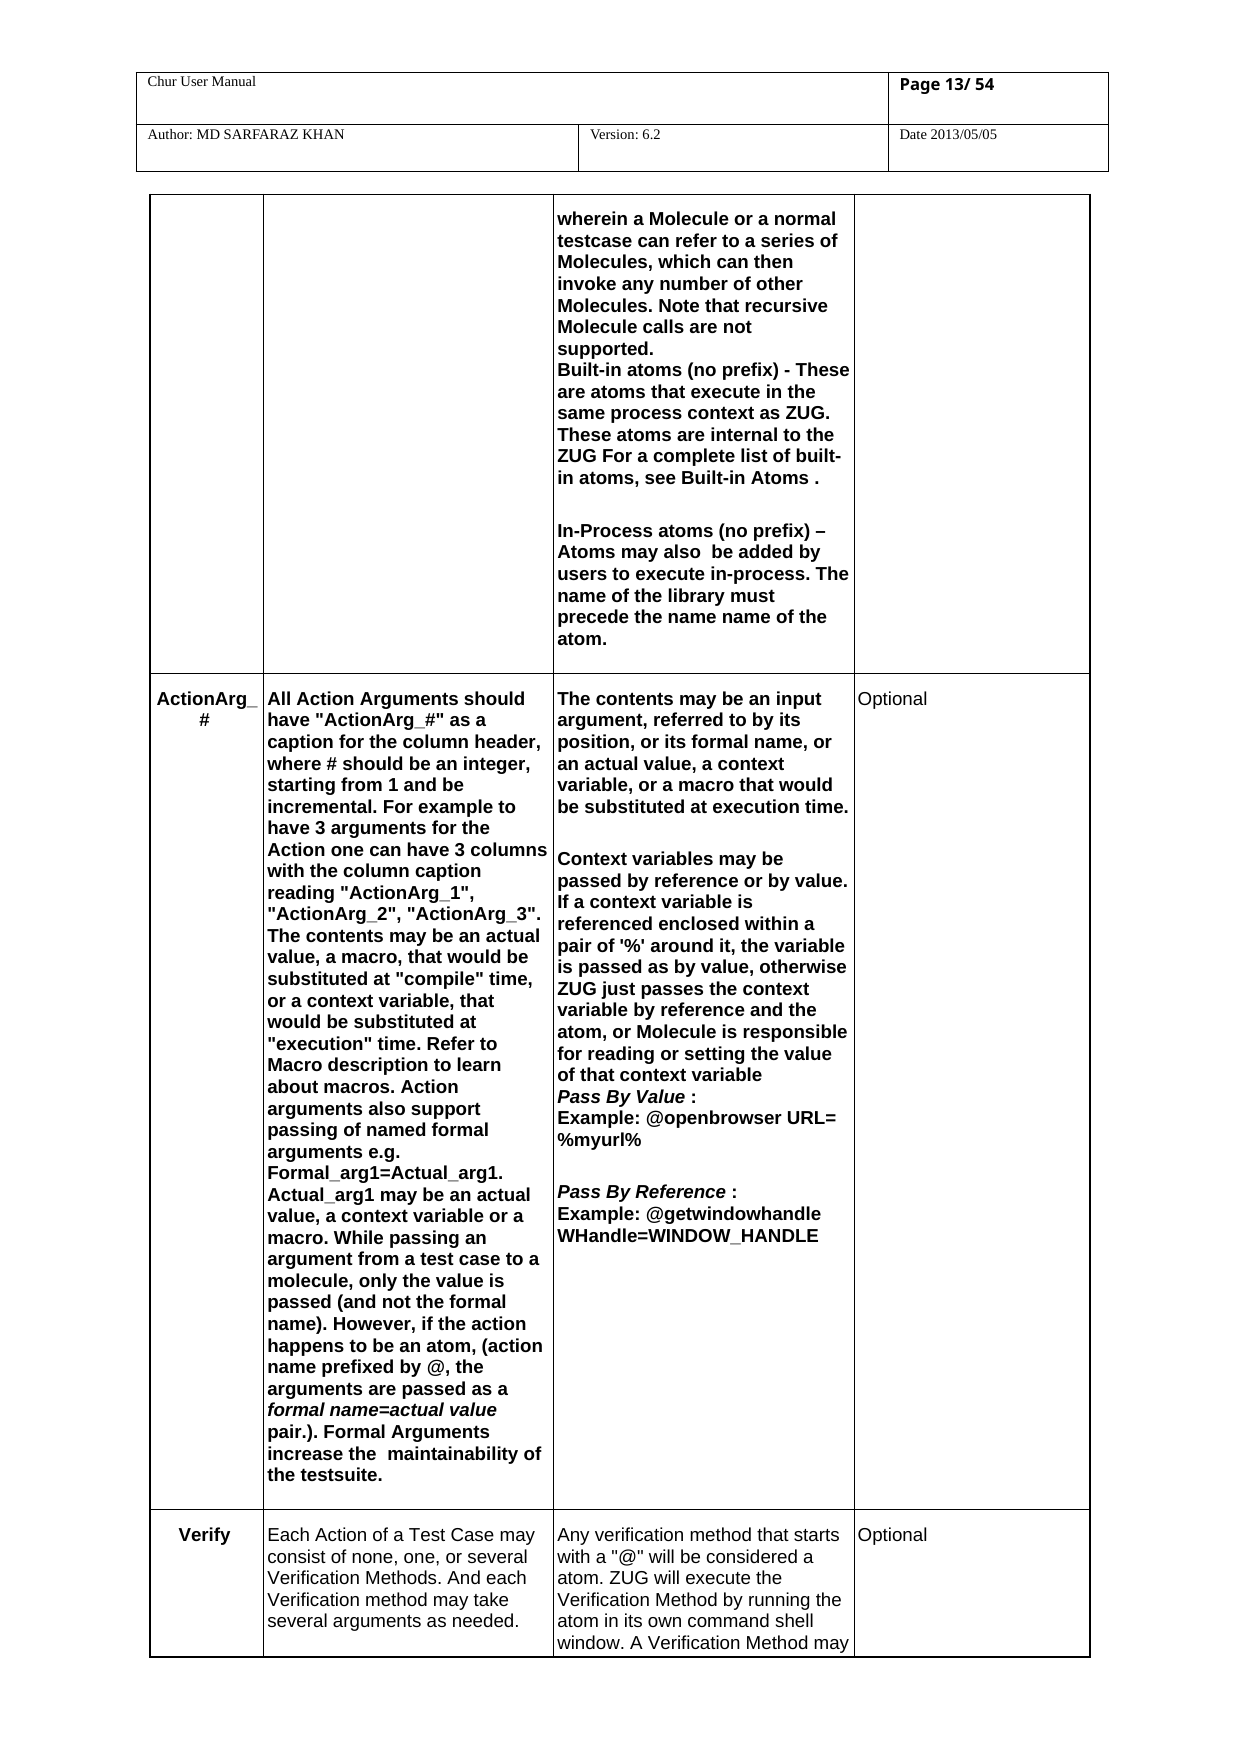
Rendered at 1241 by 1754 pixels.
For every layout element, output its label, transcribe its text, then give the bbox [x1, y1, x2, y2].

table_cell All Action Arguments should have "ActionArg_#" as a caption for the column header, where # should be an integer, starting from 1 and be incremental. For example to have 3 arguments for the Action one can have 3 columns with the column caption reading "ActionArg_1", "ActionArg_2", "ActionArg_3". The contents may be an actual value, a macro, that would be substituted at "compile" time, or a context variable, that would be substituted at "execution" time. Refer to Macro description to learn about macros. Action arguments also support passing of named formal arguments e.g. Formal_arg1=Actual_arg1. Actual_arg1 may be an actual value, a context variable or a macro. While passing an argument from a test case to a molecule, only the value is passed (and not the formal name). However, if the action happens to be an atom, (action name prefixed by @, the arguments are passed as a formal name=actual value pair.). Formal Arguments increase the maintainability of the testsuite. [264, 674, 553, 1509]
table_cell Each Action of a Test Case may consist of none, one, or several Verification Methods. And each Verification method may take several arguments as needed. [264, 1510, 553, 1656]
table_cell ActionArg_# [151, 674, 263, 1509]
table_cell Verify [151, 1510, 263, 1656]
table_cell The contents may be an input argument, referred to by its position, or its formal name, or an actual value, a context variable, or a macro that would be substituted at execution time. Context variables may be passed by reference or by value. If a context variable is referenced enclosed within a pair of '%' around it, the variable is passed as by value, otherwise ZUG just passes the context variable by reference and the atom, or Molecule is responsible for reading or setting the value of that context variable Pass By Value : Example: @openbrowser URL=%myurl% Pass By Reference : Example: @getwindowhandle WHandle=WINDOW_HANDLE [554, 674, 854, 1509]
table_cell Any verification method that starts with a "@" will be considered a atom. ZUG will execute the Verification Method by running the atom in its own command shell window. A Verification Method may [554, 1510, 854, 1656]
table_cell Optional [855, 674, 1089, 1509]
table_cell - wherein a Molecule or a normal testcase can refer to a series of Molecules, which can then invoke any number of other Molecules. Note that recursive Molecule calls are not supported. Built-in atoms (no prefix) - These are atoms that execute in the same process context as ZUG. These atoms are internal to the ZUG For a complete list of built-in atoms, see Built-in Atoms . In-Process atoms (no prefix) – Atoms may also be added by users to execute in-process. The name of the library must precede the name name of the atom. [554, 195, 854, 673]
table_cell [151, 195, 263, 673]
table_cell [855, 195, 1089, 673]
table_cell [264, 195, 553, 673]
table_cell Optional [855, 1510, 1089, 1656]
